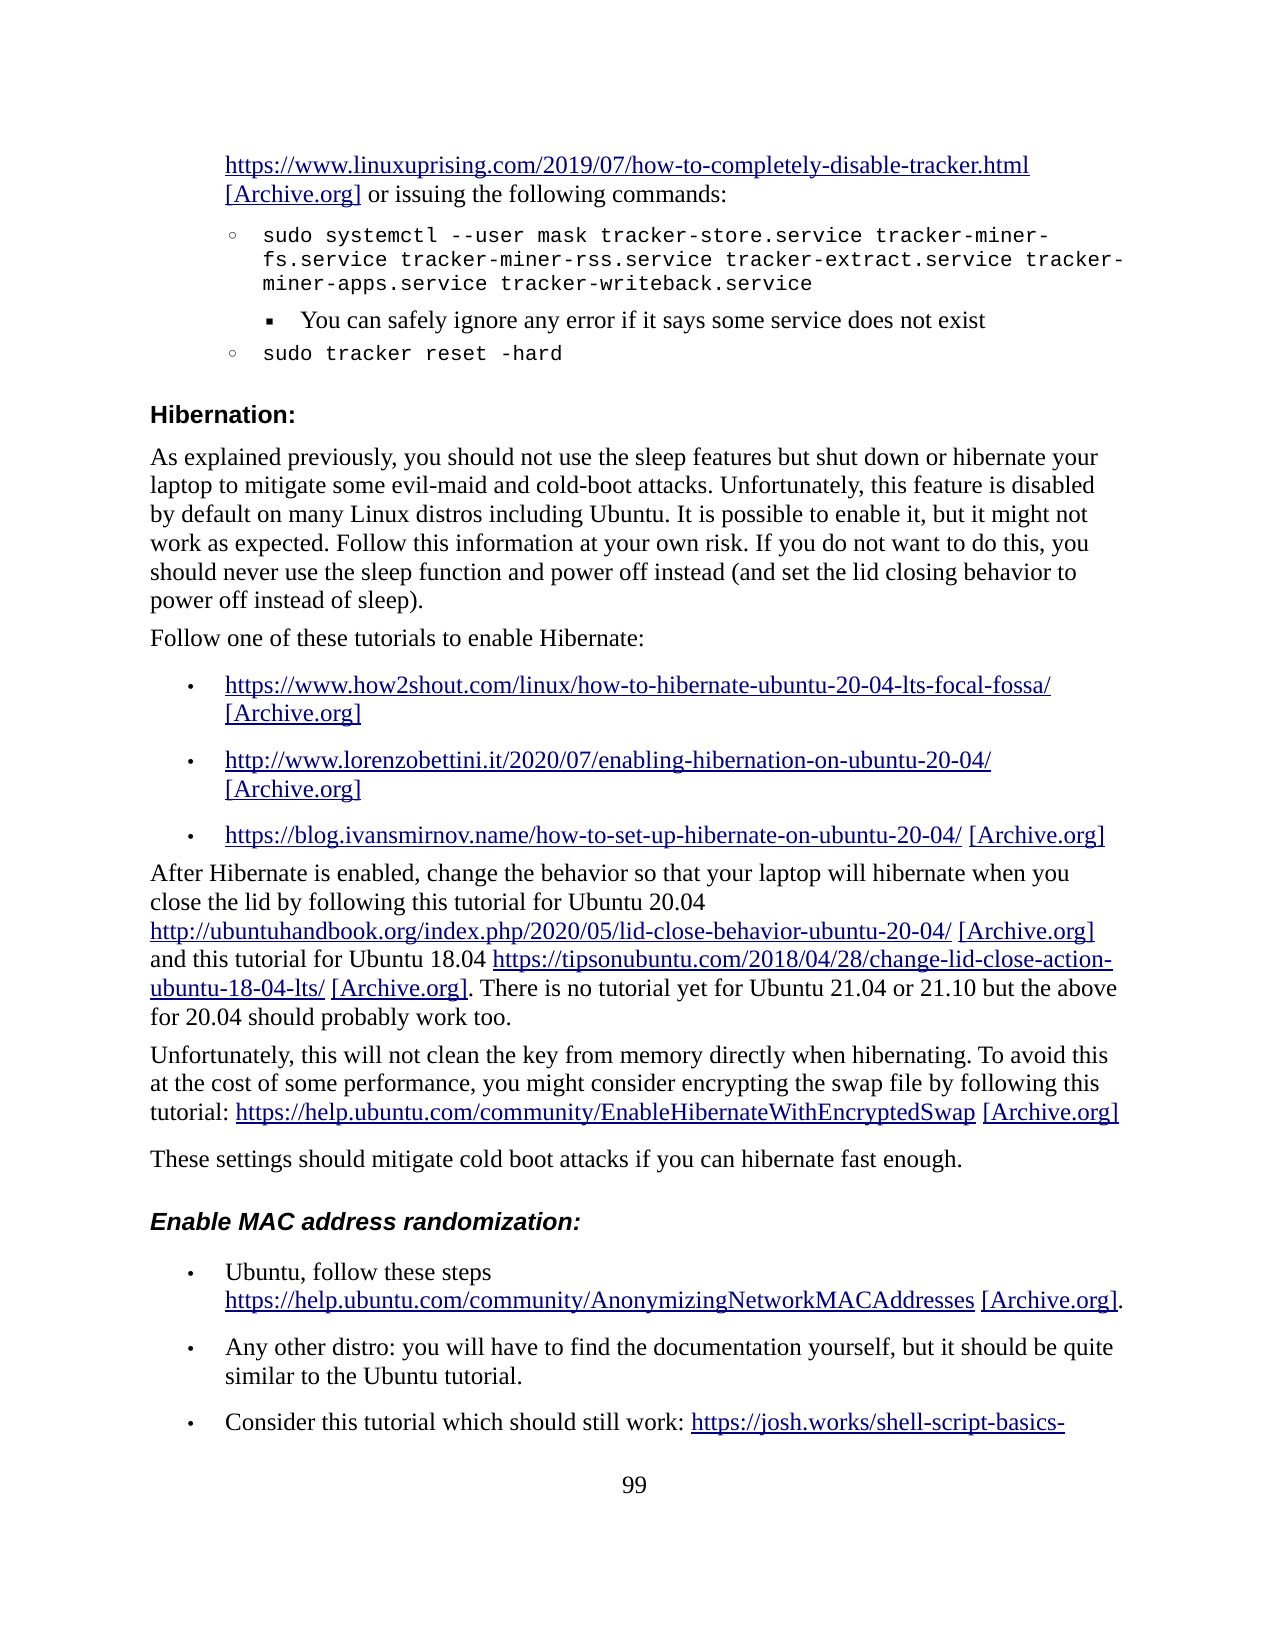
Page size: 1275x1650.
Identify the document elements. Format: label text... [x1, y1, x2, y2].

list Ubuntu, follow these steps https://help.ubuntu.com/community/AnonymizingNetworkMACAddresses [Archive.org]. [187, 1257, 1125, 1314]
list Consider this tutorial which should still work: https://josh.works/shell-script-basics- [187, 1407, 1125, 1436]
subtitle Enable MAC address randomization: [150, 1207, 1125, 1235]
subtitle Hibernation: [150, 401, 1125, 429]
list You can safely ignore any error if it says some service does not exist [262, 305, 1125, 334]
text As explained previously, you should not use the sleep features but shut down or hibernate your laptop to mitigate some evil-maid and cold-boot attacks. Unfortunately, this feature is disabled by default on many Linux distros including Ubuntu. It is possible to enable it, but it might not work as expected. Follow this information at your own risk. If you do not want to do this, you should never use the sleep function and power off instead (and set the lid closing behavior to power off instead of sleep). [150, 442, 1125, 614]
list sudo tracker reset -hard [225, 343, 1125, 367]
list http://www.lorenzobettini.it/2020/07/enabling-hibernation-on-ubuntu-20-04/ [Archive.org] [187, 745, 1125, 803]
list https://www.how2shout.com/linux/how-to-hibernate-ubuntu-20-04-lts-focal-fossa/ [Archive.org] [187, 670, 1125, 727]
text Unfortunately, this will not clean the key from memory directly when hibernating. To avoid this at the cost of some performance, you might consider encrypting the swap file by following this tutorial: https://help.ubuntu.com/community/EnableHibernateWithEncryptedSwap [Archive.org] [150, 1040, 1125, 1126]
text Follow one of these tutorials to enable Hibernate: [150, 623, 1125, 652]
text After Hibernate is enabled, change the behavior so that your laptop will hibernate when you close the lid by following this tutorial for Ubuntu 20.04 http://ubuntuhandbook.org/index.php/2020/05/lid-close-behavior-ubuntu-20-04/ [Archive.org] and this tutorial for Ubuntu 18.04 https://tipsonubuntu.com/2018/04/28/change-lid-close-action-ubuntu-18-04-lts/ [Archive.org]. There is no tutorial yet for Ubuntu 21.04 or 21.10 but the above for 20.04 should probably work too. [150, 858, 1125, 1031]
list Any other distro: you will have to find the documentation yourself, but it should be quite similar to the Ubuntu tutorial. [187, 1332, 1125, 1389]
list sudo systemctl --user mask tracker-store.service tracker-miner-fs.service tracker-miner-rss.service tracker-extract.service tracker-miner-apps.service tracker-writeback.service [225, 225, 1125, 296]
list https://blog.ivansmirnov.name/how-to-set-up-hibernate-on-ubuntu-20-04/ [Archive.org] [187, 821, 1125, 849]
list https://www.linuxuprising.com/2019/07/how-to-completely-disable-tracker.html [Archive.org] or issuing the following commands: [187, 150, 1125, 207]
text These settings should mitigate cold boot attacks if you can hibernate fast enough. [150, 1144, 1125, 1173]
